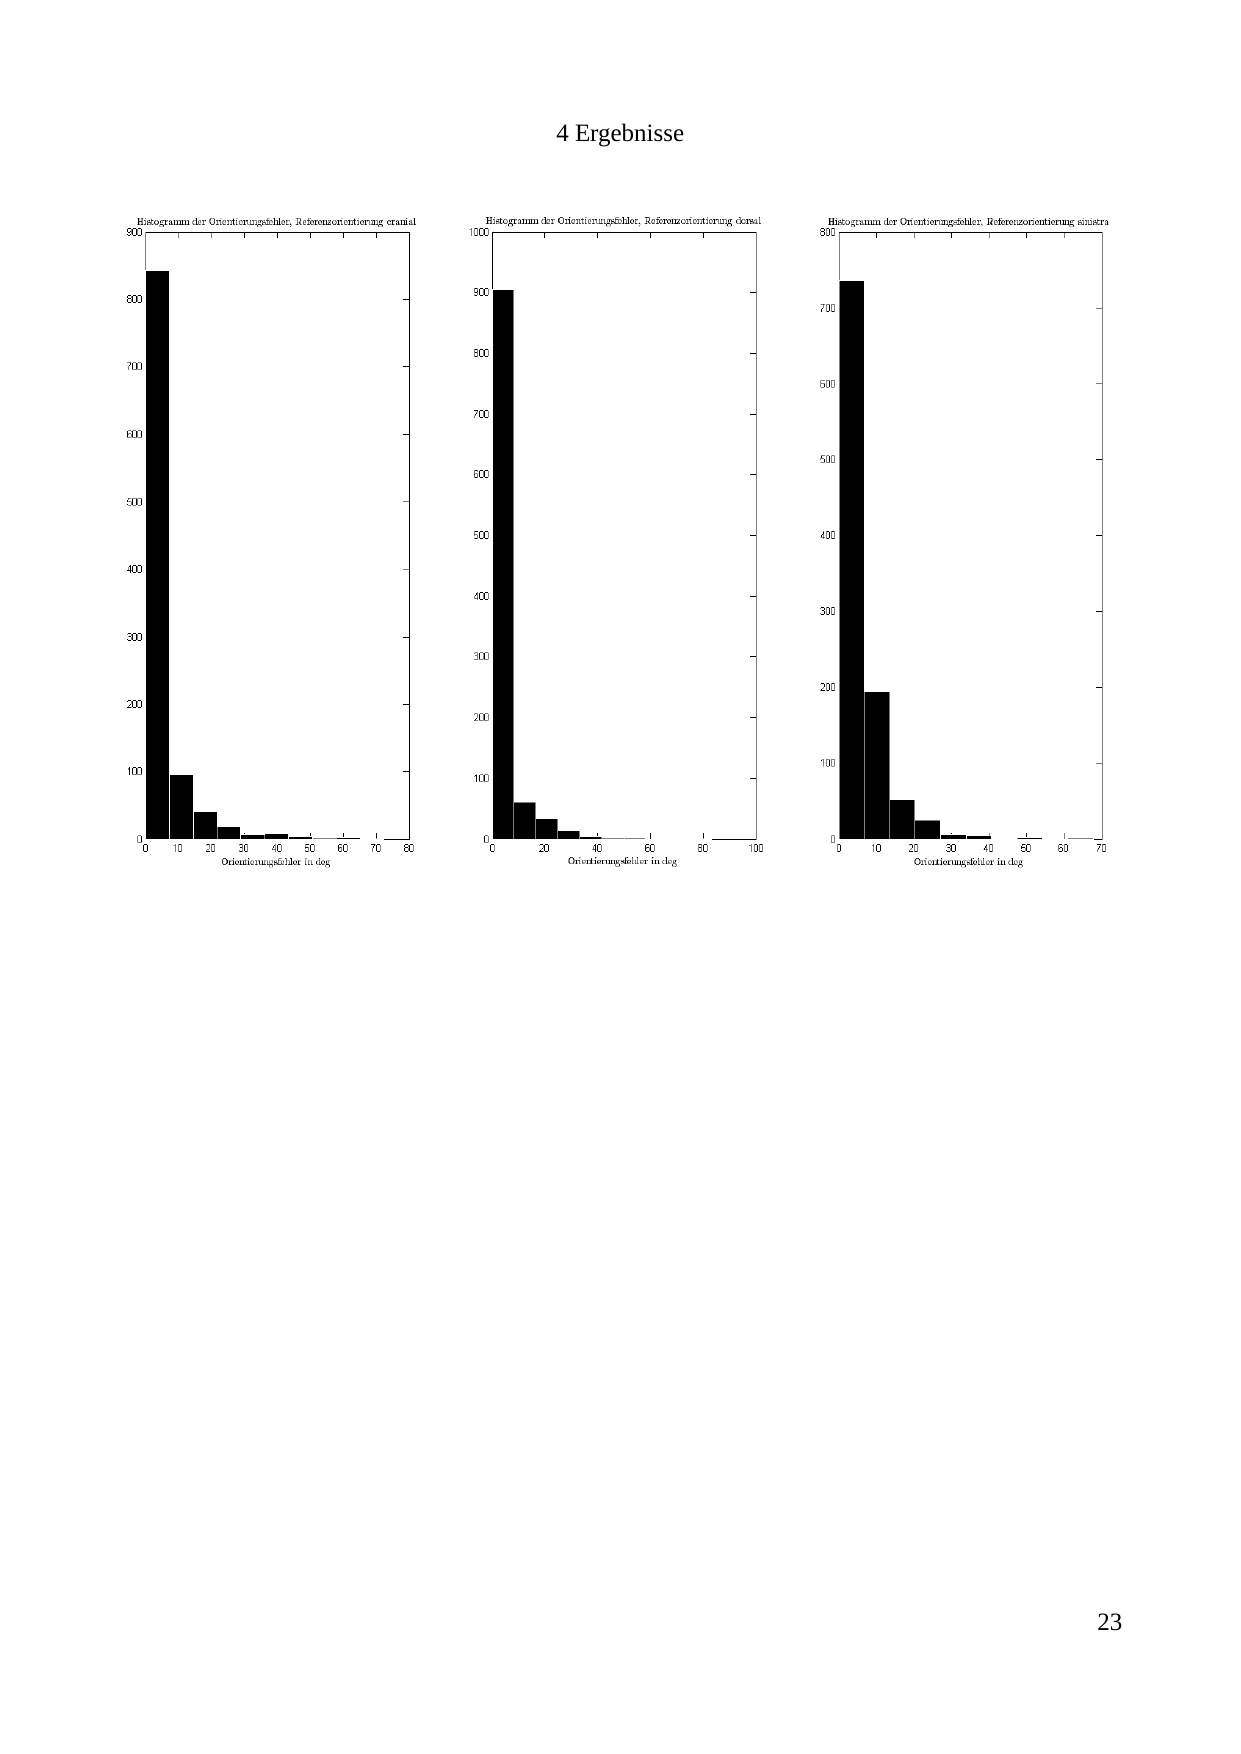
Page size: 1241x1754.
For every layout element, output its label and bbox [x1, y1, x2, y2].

picture [118, 176, 1122, 921]
